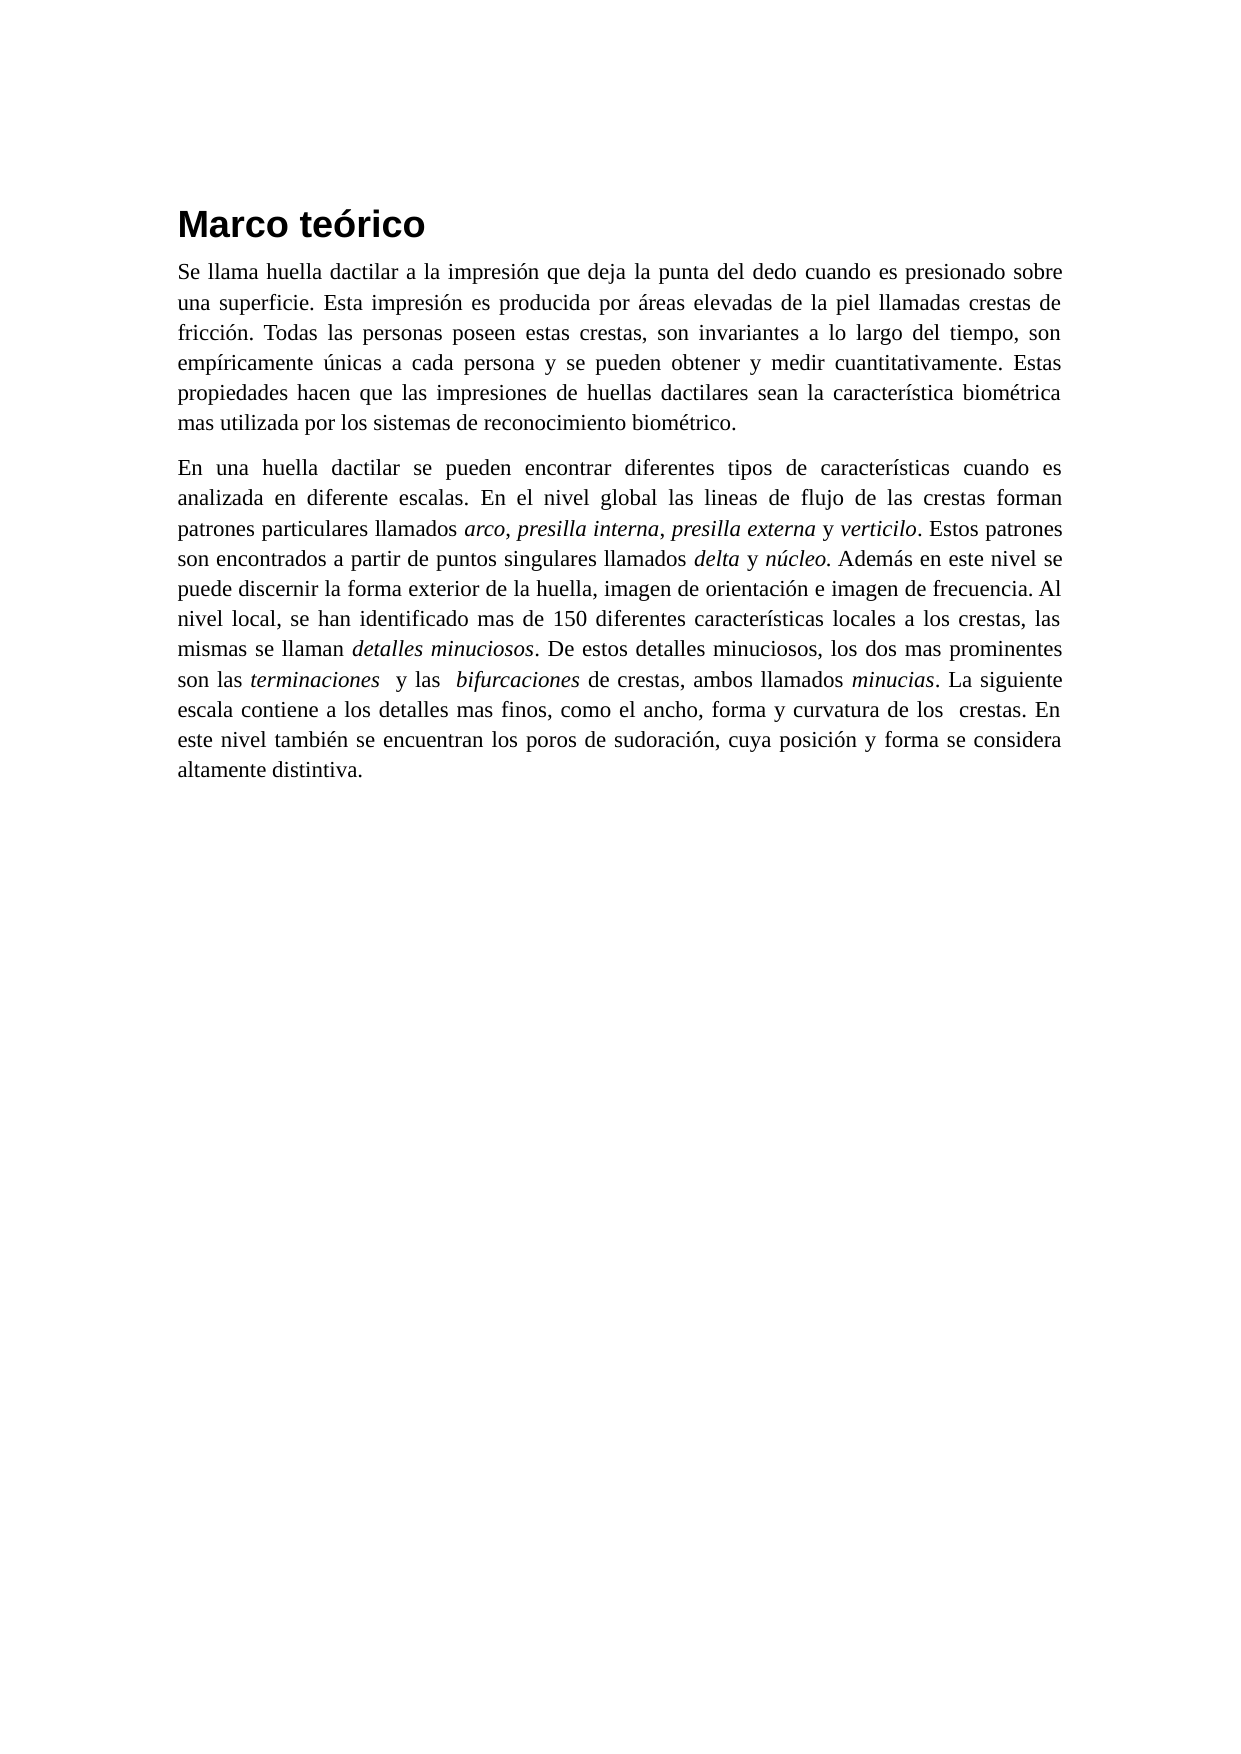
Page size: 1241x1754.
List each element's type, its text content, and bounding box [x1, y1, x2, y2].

subtitle Marco teórico [177, 202, 1063, 246]
text En una huella dactilar se pueden encontrar diferentes tipos de características cuando es analizada en diferente escalas. En el nivel global las lineas de flujo de las crestas forman patrones particulares llamados arco, presilla interna, presilla externa y verticilo. Estos patrones son encontrados a partir de puntos singulares llamados delta y núcleo. Además en este nivel se puede discernir la forma exterior de la huella, imagen de orientación e imagen de frecuencia. Al nivel local, se han identificado mas de 150 diferentes características locales a los crestas, las mismas se llaman detalles minuciosos. De estos detalles minuciosos, los dos mas prominentes son las terminaciones y las bifurcaciones de crestas, ambos llamados minucias. La siguiente escala contiene a los detalles mas finos, como el ancho, forma y curvatura de los crestas. En este nivel también se encuentran los poros de sudoración, cuya posición y forma se considera altamente distintiva. [177, 454, 1063, 783]
text Se llama huella dactilar a la impresión que deja la punta del dedo cuando es presionado sobre una superficie. Esta impresión es producida por áreas elevadas de la piel llamadas crestas de fricción. Todas las personas poseen estas crestas, son invariantes a lo largo del tiempo, son empíricamente únicas a cada persona y se pueden obtener y medir cuantitativamente. Estas propiedades hacen que las impresiones de huellas dactilares sean la característica biométrica mas utilizada por los sistemas de reconocimiento biométrico. [177, 258, 1063, 436]
